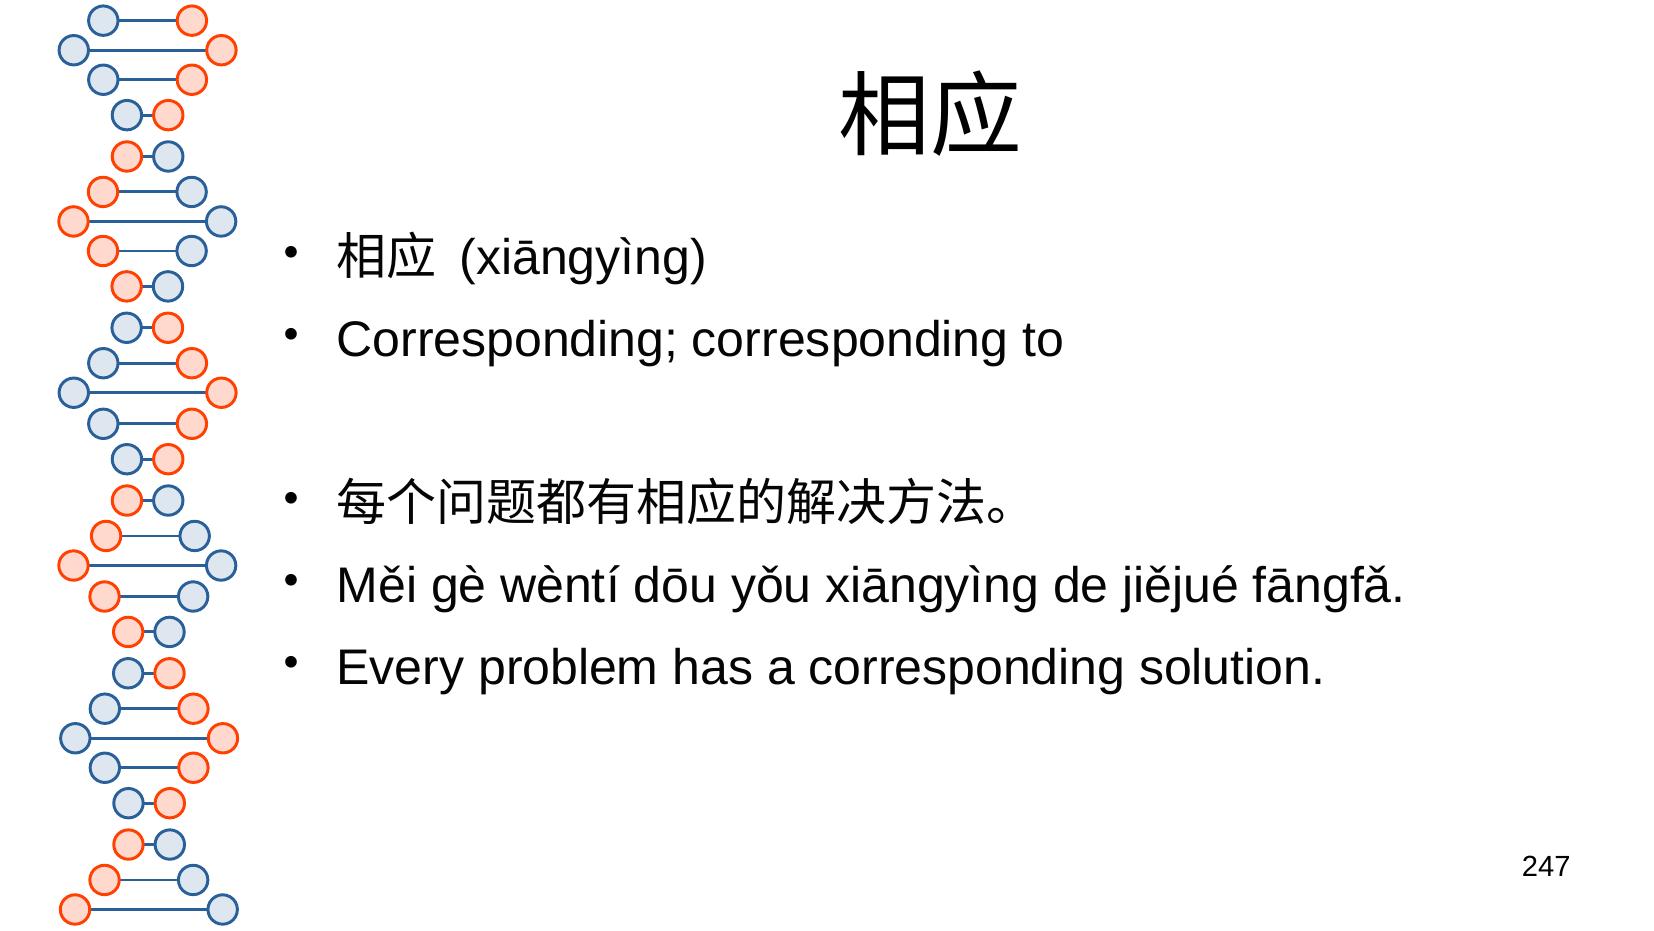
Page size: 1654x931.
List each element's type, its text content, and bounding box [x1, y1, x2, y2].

title 相应 [265, 35, 1595, 189]
list 相应 (xiāngyìng) Corresponding; corresponding to 每个问题都有相应的解决方法。 Měi gè wèntí dōu yǒu xiāngyìng de jiějué fāngfǎ. Every problem has a corresponding solution. [265, 224, 1595, 764]
